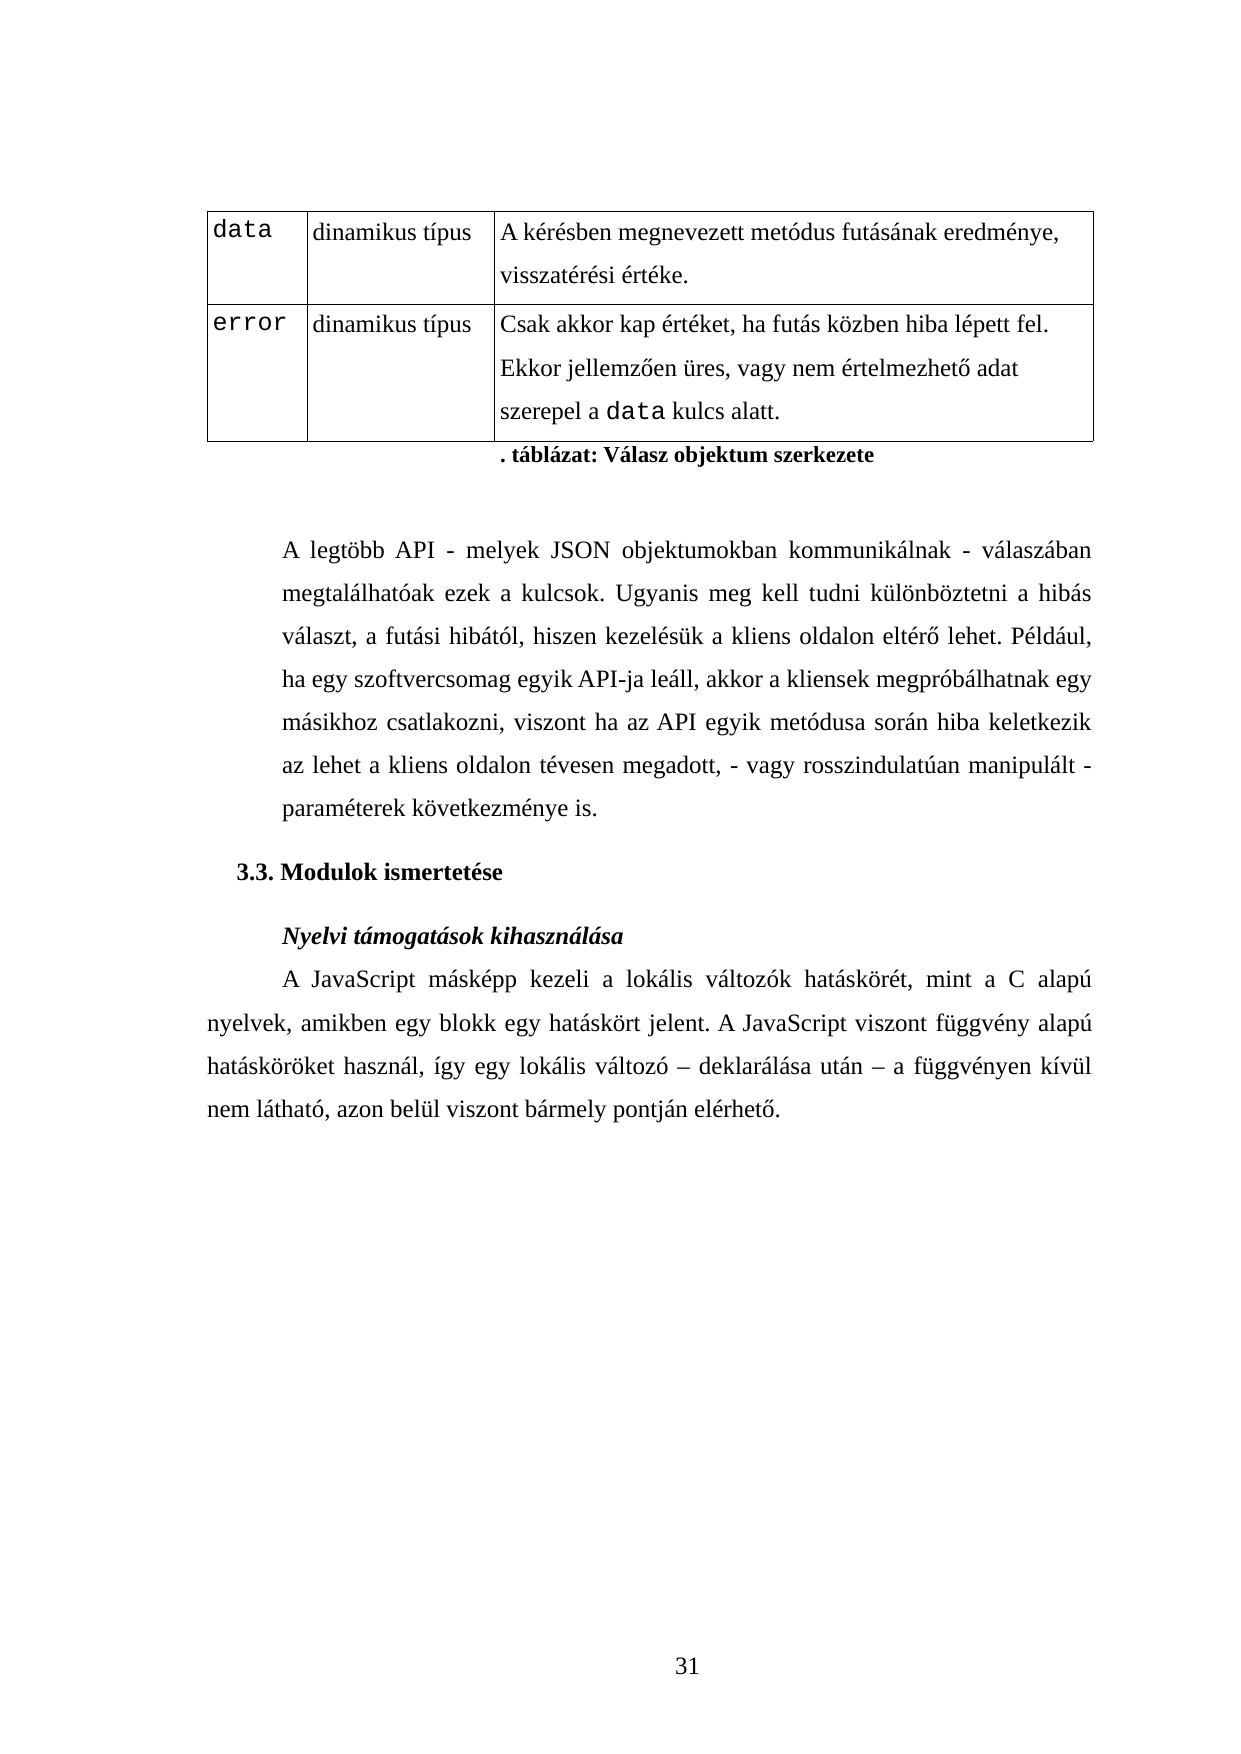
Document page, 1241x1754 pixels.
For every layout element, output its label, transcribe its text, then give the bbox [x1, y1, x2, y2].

table_cell dinamikus típus [308, 305, 494, 441]
table_cell A kérésben megnevezett metódus futásának eredménye, visszatérési értéke. [495, 212, 1093, 304]
subtitle 3.3. Modulok ismertetése [207, 857, 1092, 886]
table_cell dinamikus típus [308, 212, 494, 304]
text A JavaScript másképp kezeli a lokális változók hatáskörét, mint a C alapú nyelvek, amikben egy blokk egy hatáskört jelent. A JavaScript viszont függvény alapú hatásköröket használ, így egy lokális változó – deklarálása után – a függvényen kívül nem látható, azon belül viszont bármely pontján elérhető. [207, 964, 1092, 1123]
list . táblázat: Válasz objektum szerkezete [244, 442, 1092, 468]
table_cell data [208, 212, 307, 304]
list A legtöbb API - melyek JSON objektumokban kommunikálnak - válaszában megtalálhatóak ezek a kulcsok. Ugyanis meg kell tudni különböztetni a hibás választ, a futási hibától, hiszen kezelésük a kliens oldalon eltérő lehet. Például, ha egy szoftvercsomag egyik API-ja leáll, akkor a kliensek megpróbálhatnak egy másikhoz csatlakozni, viszont ha az API egyik metódusa során hiba keletkezik az lehet a kliens oldalon tévesen megadott, - vagy rosszindulatúan manipulált - paraméterek következménye is. [244, 535, 1092, 822]
subtitle Nyelvi támogatások kihasználása [244, 921, 1092, 950]
table_cell Csak akkor kap értéket, ha futás közben hiba lépett fel. Ekkor jellemzően üres, vagy nem értelmezhető adat szerepel a data kulcs alatt. [495, 305, 1093, 441]
table_cell error [208, 305, 307, 441]
